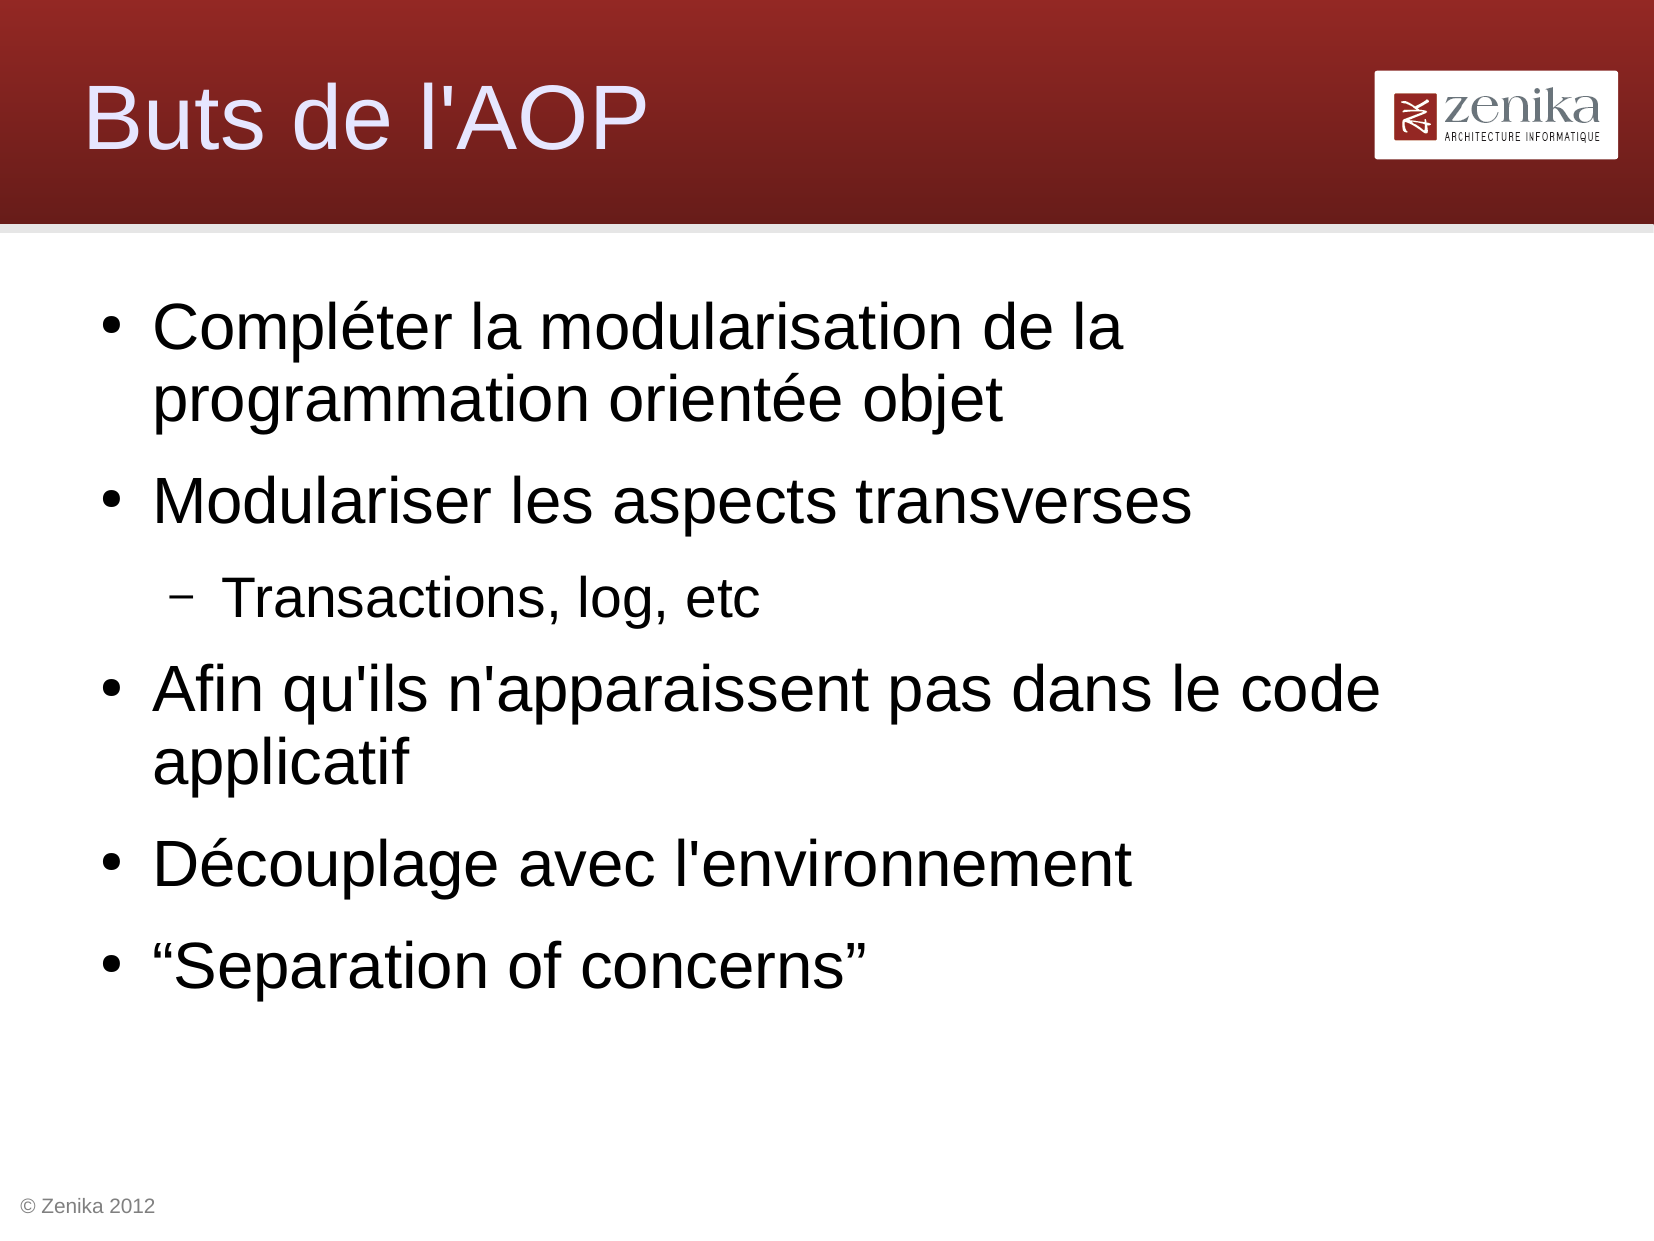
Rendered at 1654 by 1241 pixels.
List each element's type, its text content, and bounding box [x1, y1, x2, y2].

picture [1571, 82, 1600, 149]
title Buts de l'AOP [82, 13, 1571, 222]
list Compléter la modularisation de la programmation orientée objet Modulariser les aspects transverses Transactions, log, etc Afin qu'ils n'apparaissent pas dans le code applicatif Découplage avec l'environnement “Separation of concerns” [82, 290, 1538, 1010]
